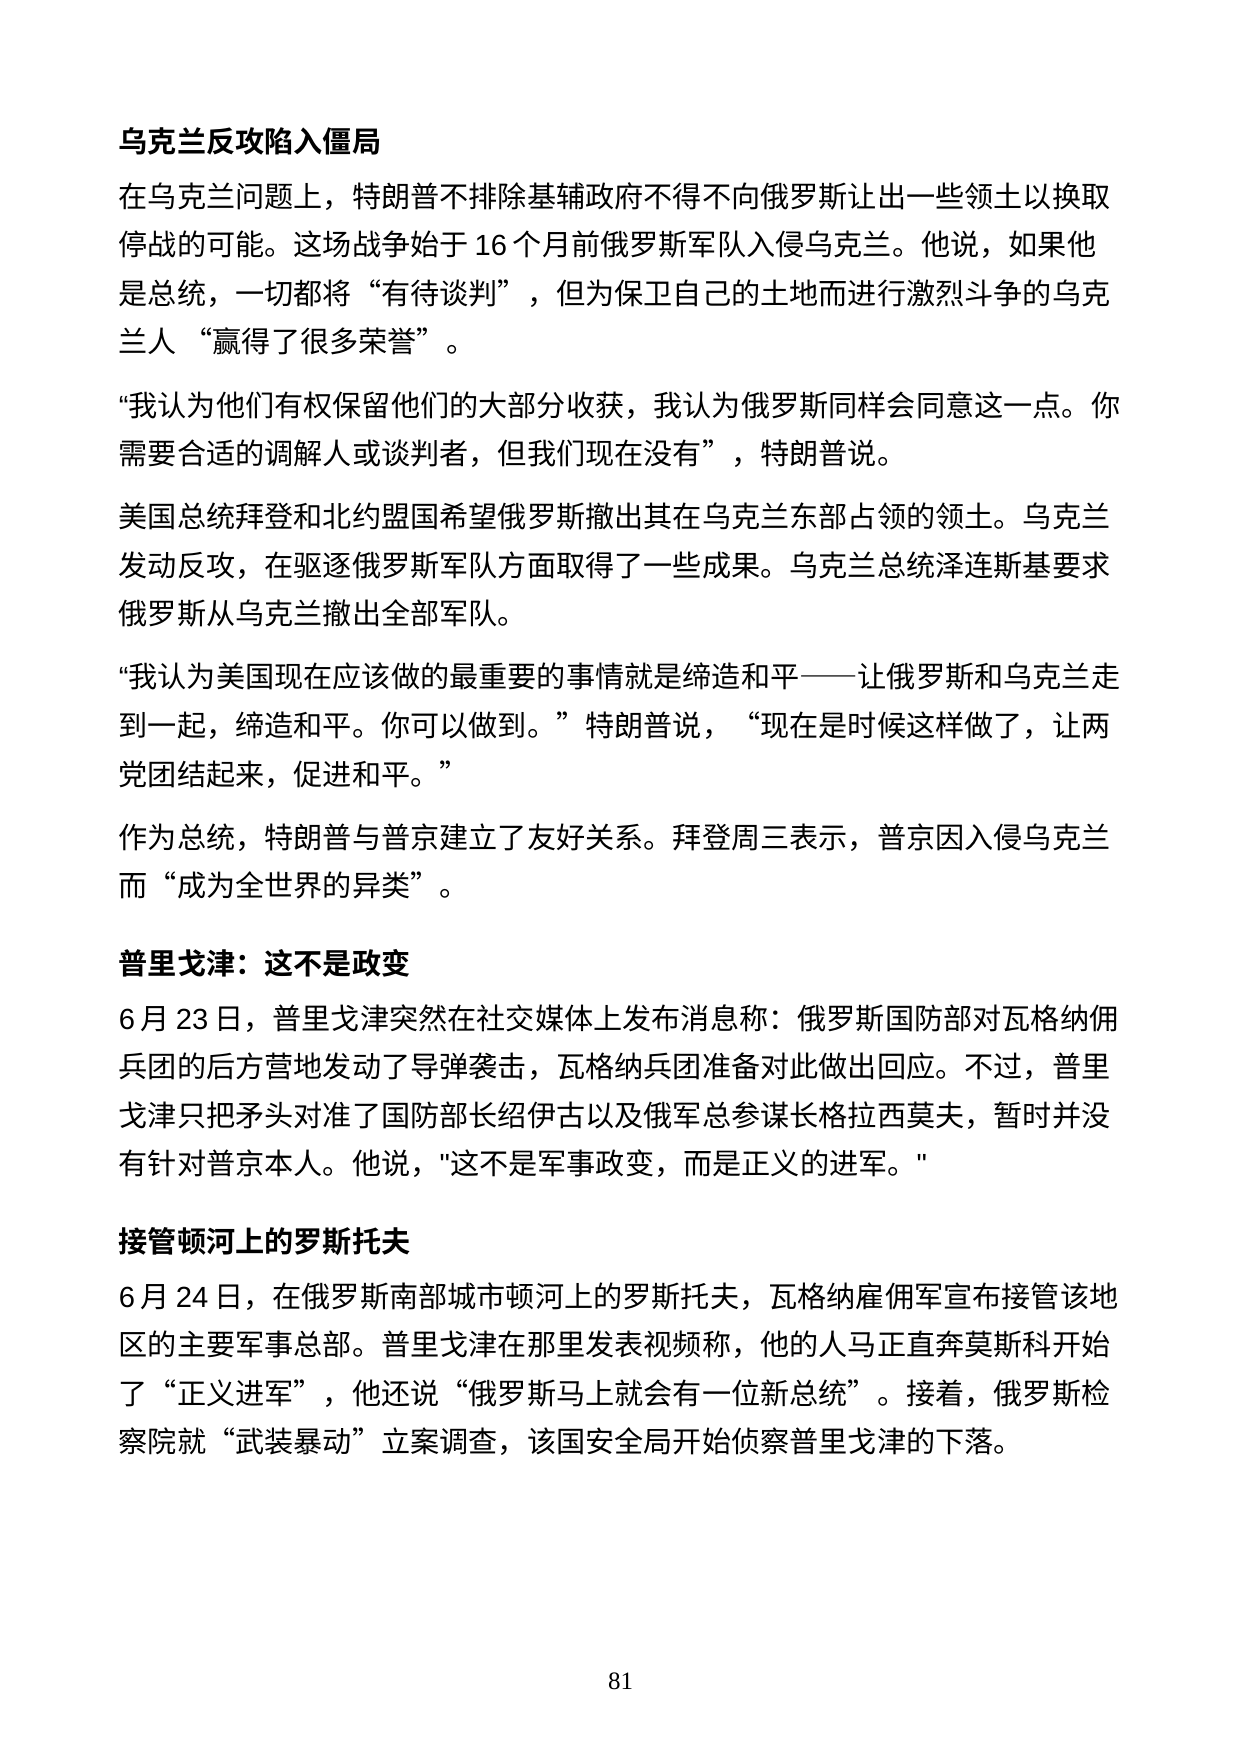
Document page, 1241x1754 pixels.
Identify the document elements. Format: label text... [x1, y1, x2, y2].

subtitle 乌克兰反攻陷入僵局 [118, 118, 1122, 161]
text 6月24日，在俄罗斯南部城市顿河上的罗斯托夫，瓦格纳雇佣军宣布接管该地区的主要军事总部。普里戈津在那里发表视频称，他的人马正直奔莫斯科开始了“正义进军”，他还说“俄罗斯马上就会有一位新总统”。接着，俄罗斯检察院就“武装暴动”立案调查，该国安全局开始侦察普里戈津的下落。 [118, 1273, 1122, 1461]
text 作为总统，特朗普与普京建立了友好关系。拜登周三表示，普京因入侵乌克兰而“成为全世界的异类”。 [118, 814, 1122, 905]
text 美国总统拜登和北约盟国希望俄罗斯撤出其在乌克兰东部占领的领土。乌克兰发动反攻，在驱逐俄罗斯军队方面取得了一些成果。乌克兰总统泽连斯基要求俄罗斯从乌克兰撤出全部军队。 [118, 494, 1122, 633]
subtitle 普里戈津：这不是政变 [118, 940, 1122, 983]
text “我认为美国现在应该做的最重要的事情就是缔造和平——让俄罗斯和乌克兰走到一起，缔造和平。你可以做到。”特朗普说，“现在是时候这样做了，让两党团结起来，促进和平。” [118, 654, 1122, 793]
subtitle 接管顿河上的罗斯托夫 [118, 1218, 1122, 1261]
text 6月23日，普里戈津突然在社交媒体上发布消息称：俄罗斯国防部对瓦格纳佣兵团的后方营地发动了导弹袭击，瓦格纳兵团准备对此做出回应。不过，普里戈津只把矛头对准了国防部长绍伊古以及俄军总参谋长格拉西莫夫，暂时并没有针对普京本人。他说，"这不是军事政变，而是正义的进军。" [118, 995, 1122, 1183]
text “我认为他们有权保留他们的大部分收获，我认为俄罗斯同样会同意这一点。你需要合适的调解人或谈判者，但我们现在没有”，特朗普说。 [118, 382, 1122, 473]
text 在乌克兰问题上，特朗普不排除基辅政府不得不向俄罗斯让出一些领土以换取停战的可能。这场战争始于16个月前俄罗斯军队入侵乌克兰。他说，如果他是总统，一切都将“有待谈判”，但为保卫自己的土地而进行激烈斗争的乌克兰人 “赢得了很多荣誉”。 [118, 173, 1122, 361]
